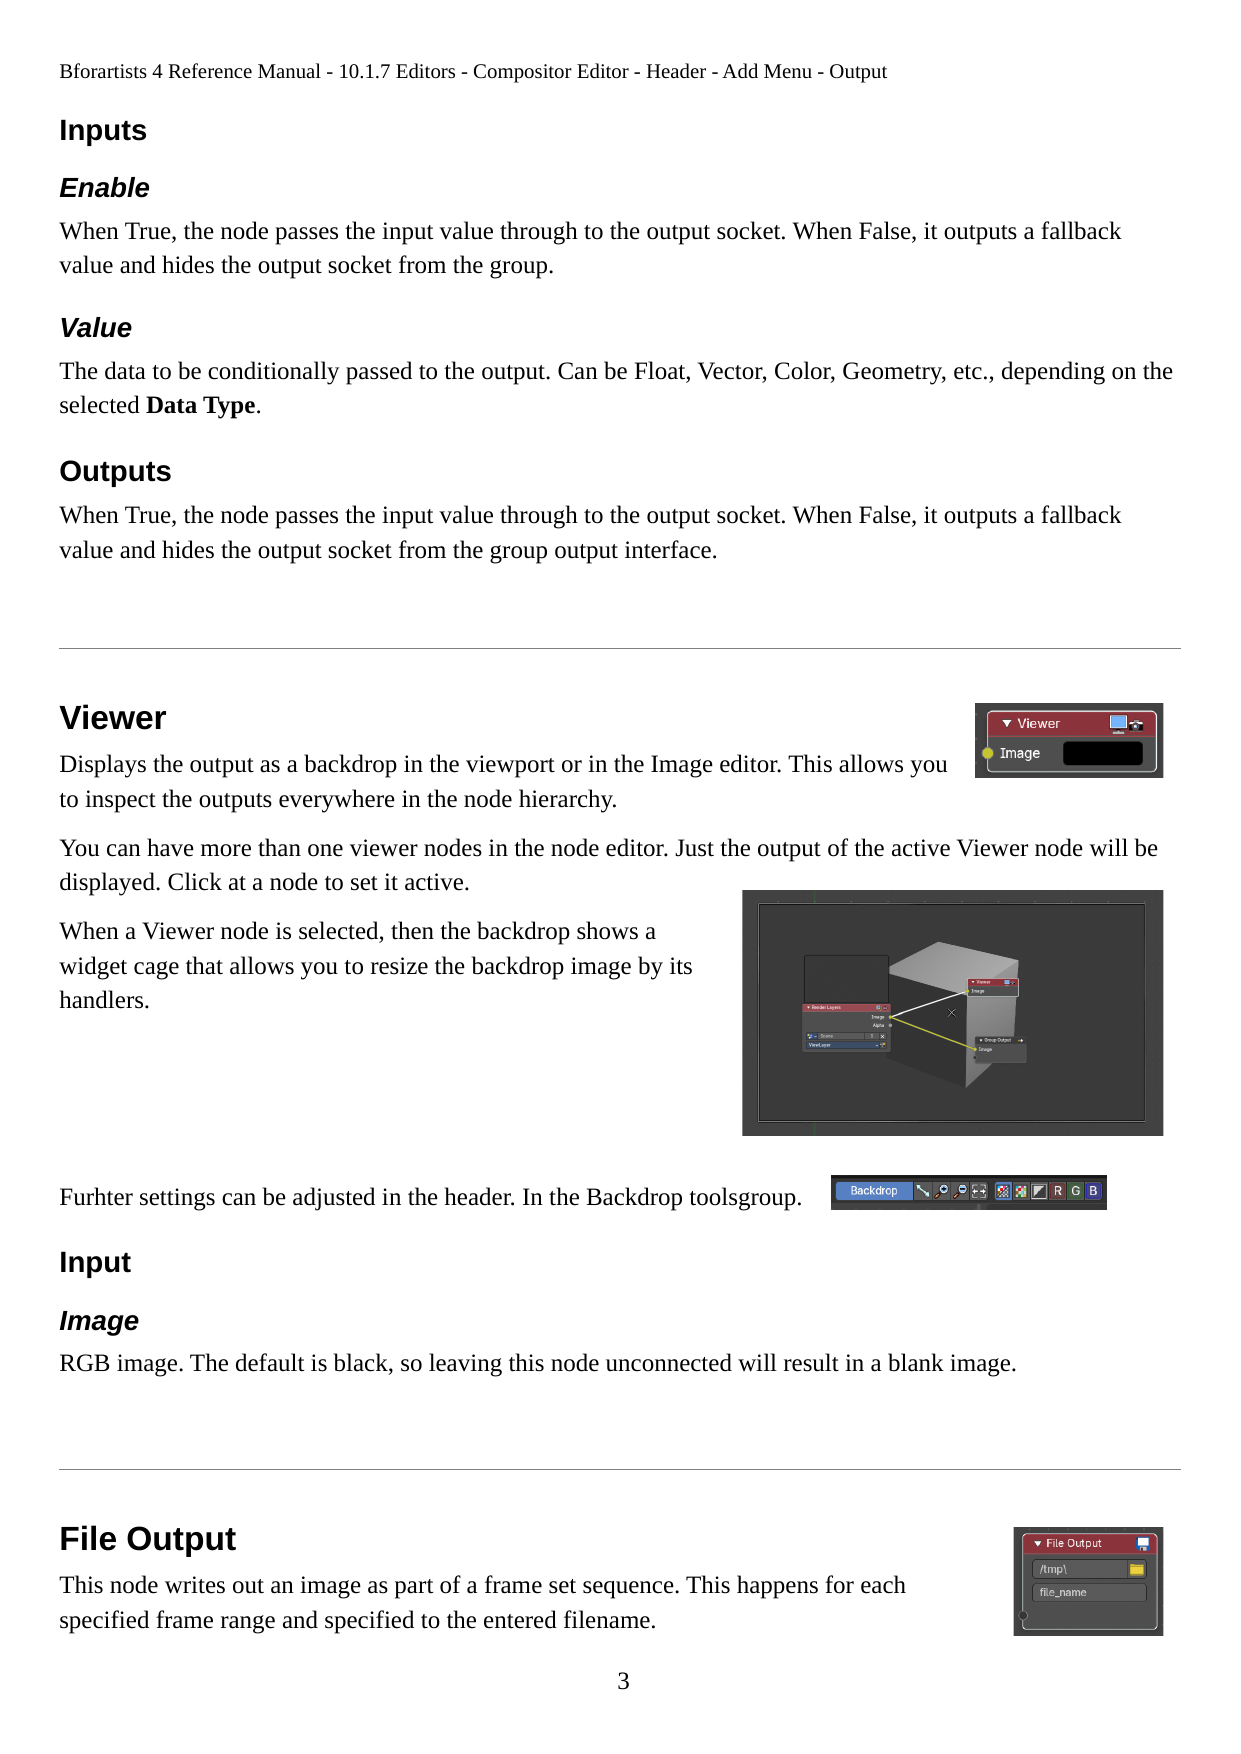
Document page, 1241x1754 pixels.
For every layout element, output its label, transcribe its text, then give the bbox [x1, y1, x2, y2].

picture [742, 890, 1164, 1136]
text The data to be conditionally passed to the output. Can be Float, Vector, Color, Geometry, etc., depending on the selected Data Type. [59, 356, 1181, 419]
subtitle Enable [59, 171, 1181, 203]
text You can have more than one viewer nodes in the node editor. Just the output of the active Viewer node will be displayed. Click at a node to set it active. [59, 833, 1181, 896]
text [1107, 1182, 1181, 1210]
text This node writes out an image as part of a frame set sequence. This happens for each specified frame range and specified to the entered filename. [59, 1570, 1013, 1634]
picture [831, 1175, 1107, 1210]
subtitle Value [59, 312, 1181, 344]
subtitle Inputs [59, 113, 1181, 146]
subtitle Image [59, 1304, 1181, 1336]
text When a Viewer node is selected, then the backdrop shows a widget cage that allows you to resize the backdrop image by its handlers. [59, 916, 742, 1014]
text When True, the node passes the input value through to the output socket. When False, it outputs a fallback value and hides the output socket from the group. [59, 216, 1181, 279]
picture [1013, 1527, 1164, 1636]
subtitle Input [59, 1245, 1181, 1279]
text Furhter settings can be adjusted in the header. In the Backdrop toolsgroup. [59, 1182, 831, 1210]
subtitle Outputs [59, 454, 1181, 488]
subtitle File Output [59, 1519, 1181, 1558]
text When True, the node passes the input value through to the output socket. When False, it outputs a fallback value and hides the output socket from the group output interface. [59, 501, 1181, 564]
subtitle Viewer [59, 698, 1181, 737]
text RGB image. The default is black, so leaving this node unconnected will result in a blank image. [59, 1348, 1181, 1377]
picture [975, 703, 1164, 778]
text Displays the output as a backdrop in the viewport or in the Image editor. This allows you to inspect the outputs everywhere in the node hierarchy. [59, 749, 1181, 812]
